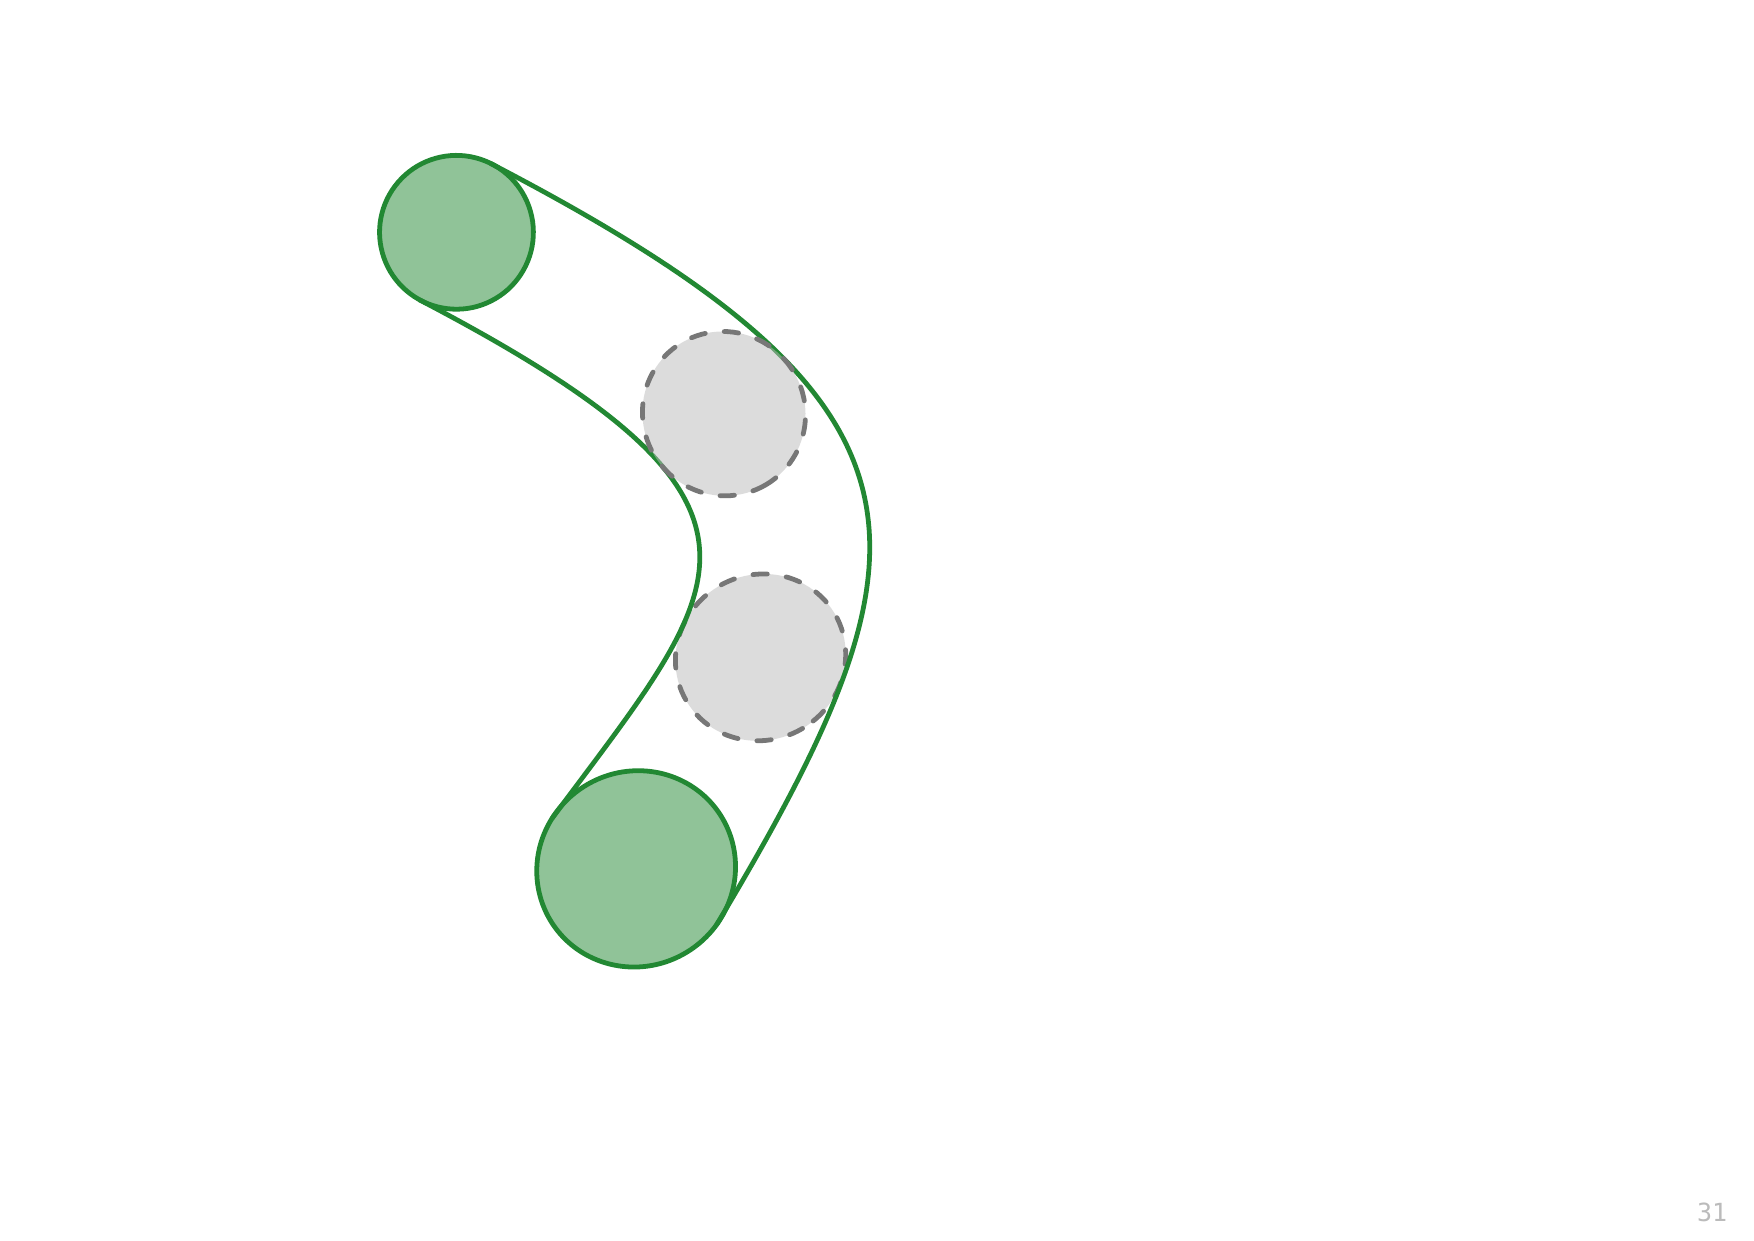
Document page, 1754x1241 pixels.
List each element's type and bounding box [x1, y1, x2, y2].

text_box [379, 155, 534, 310]
text_box [675, 573, 846, 741]
text_box [536, 770, 736, 968]
text_box [642, 331, 806, 496]
